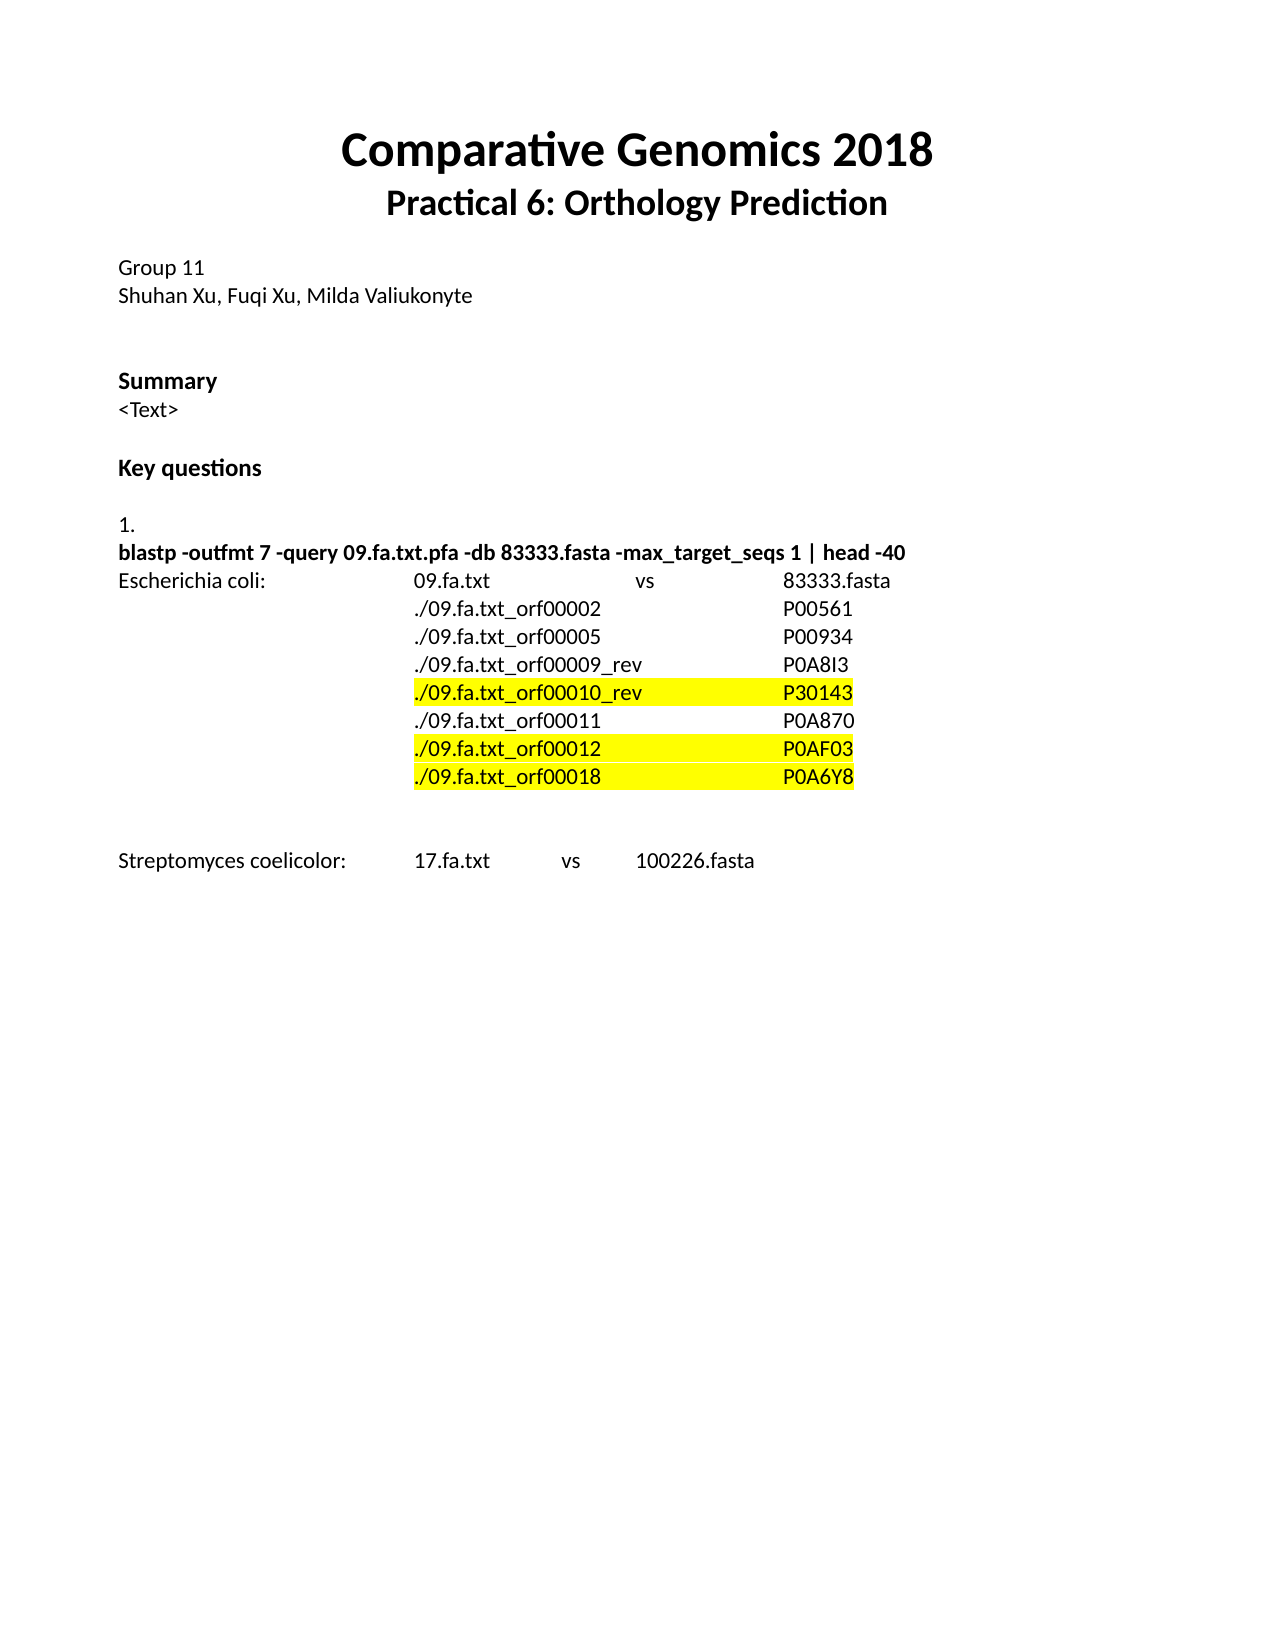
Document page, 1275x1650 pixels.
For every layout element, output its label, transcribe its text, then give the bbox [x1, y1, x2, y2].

text ./09.fa.txt_orf00009_rev P0A8I3 [118, 650, 1157, 678]
text ./09.fa.txt_orf00012 P0AF03 [118, 734, 1157, 762]
text blastp -outfmt 7 -query 09.fa.txt.pfa -db 83333.fasta -max_target_seqs 1 | head -40 [118, 538, 1157, 566]
text ./09.fa.txt_orf00011 P0A870 [118, 706, 1157, 734]
text Comparative Genomics 2018 [118, 118, 1157, 179]
text Shuhan Xu, Fuqi Xu, Milda Valiukonyte [118, 281, 1157, 309]
text Key questions [118, 452, 1157, 482]
text ./09.fa.txt_orf00018 P0A6Y8 [118, 762, 1157, 790]
text Escherichia coli: 09.fa.txt vs 83333.fasta [118, 566, 1157, 594]
text ./09.fa.txt_orf00002 P00561 [118, 594, 1157, 622]
text Streptomyces coelicolor: 17.fa.txt vs 100226.fasta [118, 846, 1157, 874]
text Group 11 [118, 253, 1157, 281]
text ./09.fa.txt_orf00005 P00934 [118, 622, 1157, 650]
text Practical 6: Orthology Prediction [118, 179, 1157, 225]
text Summary [118, 365, 1157, 396]
text ./09.fa.txt_orf00010_rev P30143 [118, 678, 1157, 706]
text <Text> [118, 396, 1157, 424]
text 1. [118, 510, 1157, 538]
